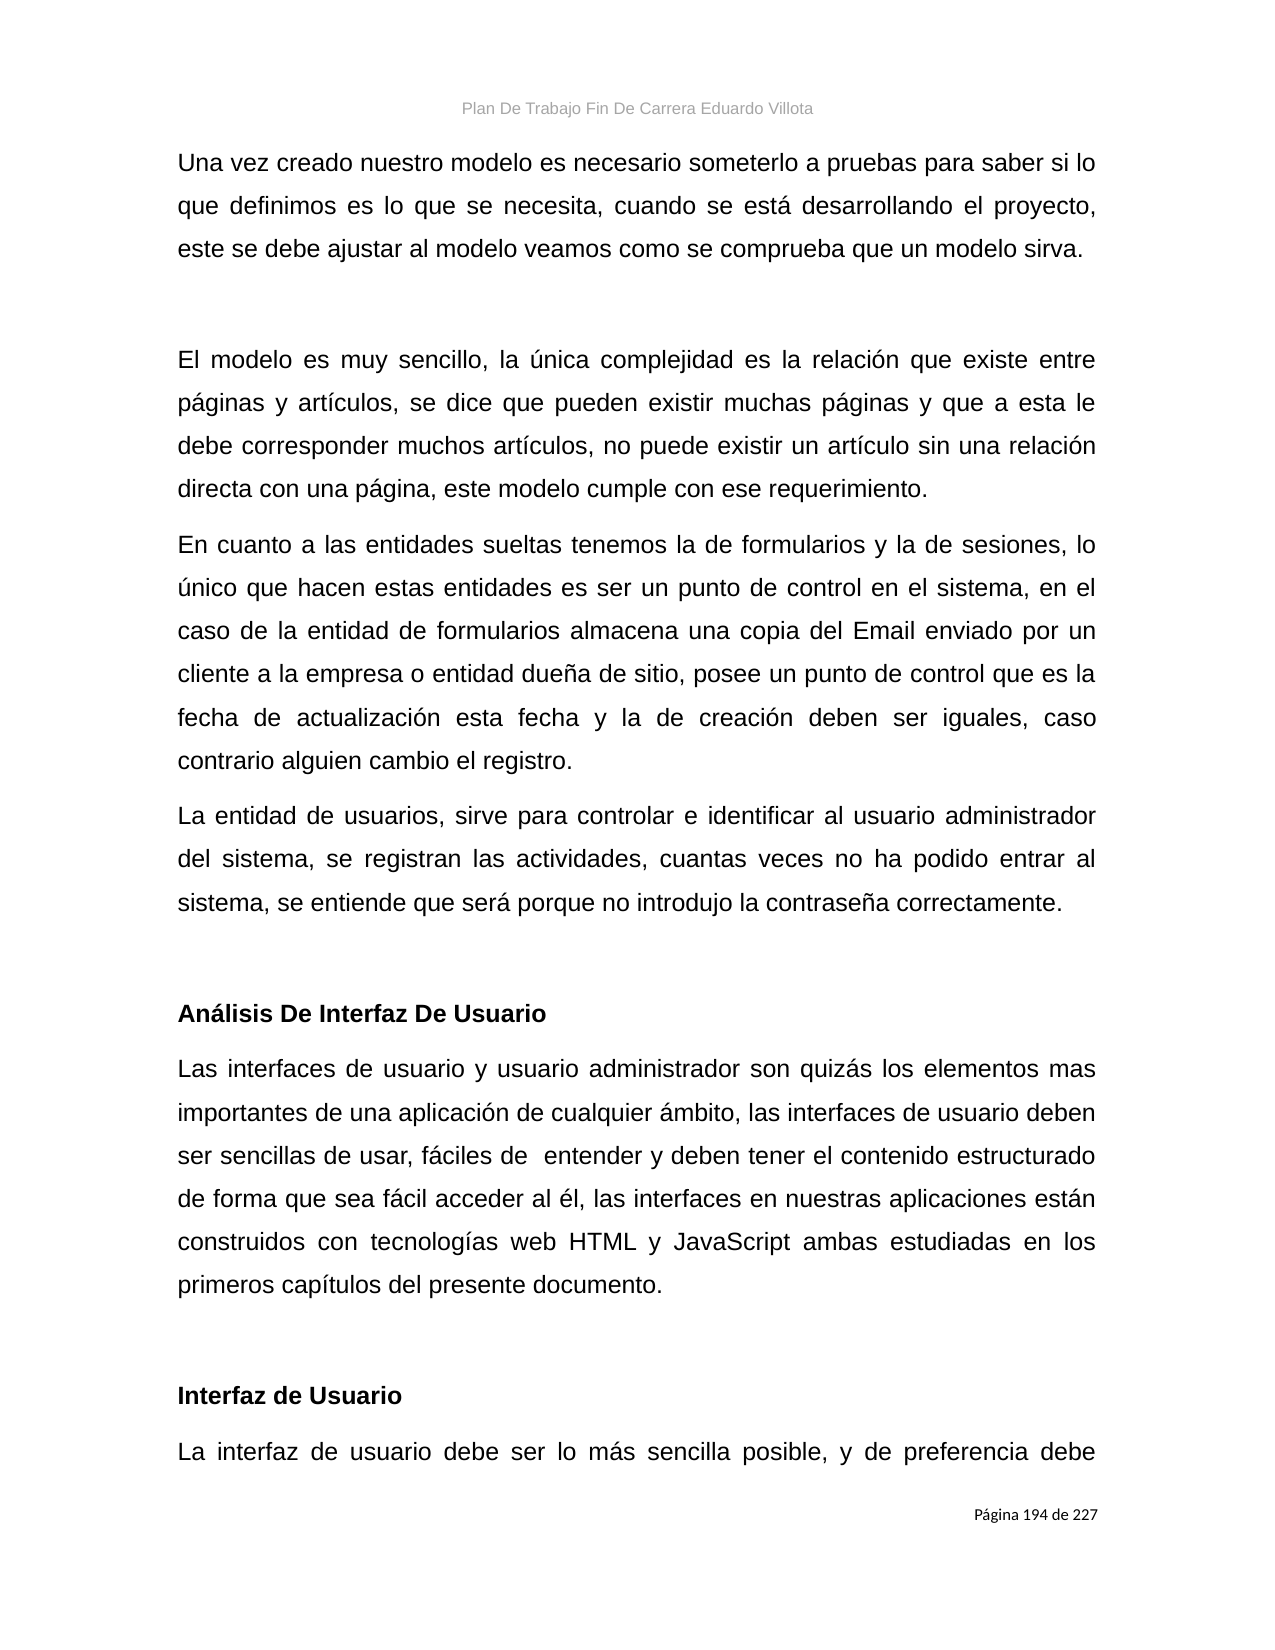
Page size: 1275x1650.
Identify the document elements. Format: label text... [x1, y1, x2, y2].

text La interfaz de usuario debe ser lo más sencilla posible, y de preferencia debe [177, 1437, 1098, 1466]
text Una vez creado nuestro modelo es necesario someterlo a pruebas para saber si lo que definimos es lo que se necesita, cuando se está desarrollando el proyecto, este se debe ajustar al modelo veamos como se comprueba que un modelo sirva. [177, 148, 1098, 263]
text Las interfaces de usuario y usuario administrador son quizás los elementos mas importantes de una aplicación de cualquier ámbito, las interfaces de usuario deben ser sencillas de usar, fáciles de entender y deben tener el contenido estructurado de forma que sea fácil acceder al él, las interfaces en nuestras aplicaciones están construidos con tecnologías web HTML y JavaScript ambas estudiadas en los primeros capítulos del presente documento. [177, 1054, 1098, 1299]
text Interfaz de Usuario [177, 1381, 1098, 1410]
text La entidad de usuarios, sirve para controlar e identificar al usuario administrador del sistema, se registran las actividades, cuantas veces no ha podido entrar al sistema, se entiende que será porque no introdujo la contraseña correctamente. [177, 801, 1098, 916]
text En cuanto a las entidades sueltas tenemos la de formularios y la de sesiones, lo único que hacen estas entidades es ser un punto de control en el sistema, en el caso de la entidad de formularios almacena una copia del Email enviado por un cliente a la empresa o entidad dueña de sitio, posee un punto de control que es la fecha de actualización esta fecha y la de creación deben ser iguales, caso contrario alguien cambio el registro. [177, 530, 1098, 774]
text El modelo es muy sencillo, la única complejidad es la relación que existe entre páginas y artículos, se dice que pueden existir muchas páginas y que a esta le debe corresponder muchos artículos, no puede existir un artículo sin una relación directa con una página, este modelo cumple con ese requerimiento. [177, 345, 1098, 503]
text Análisis De Interfaz De Usuario [177, 999, 1098, 1028]
